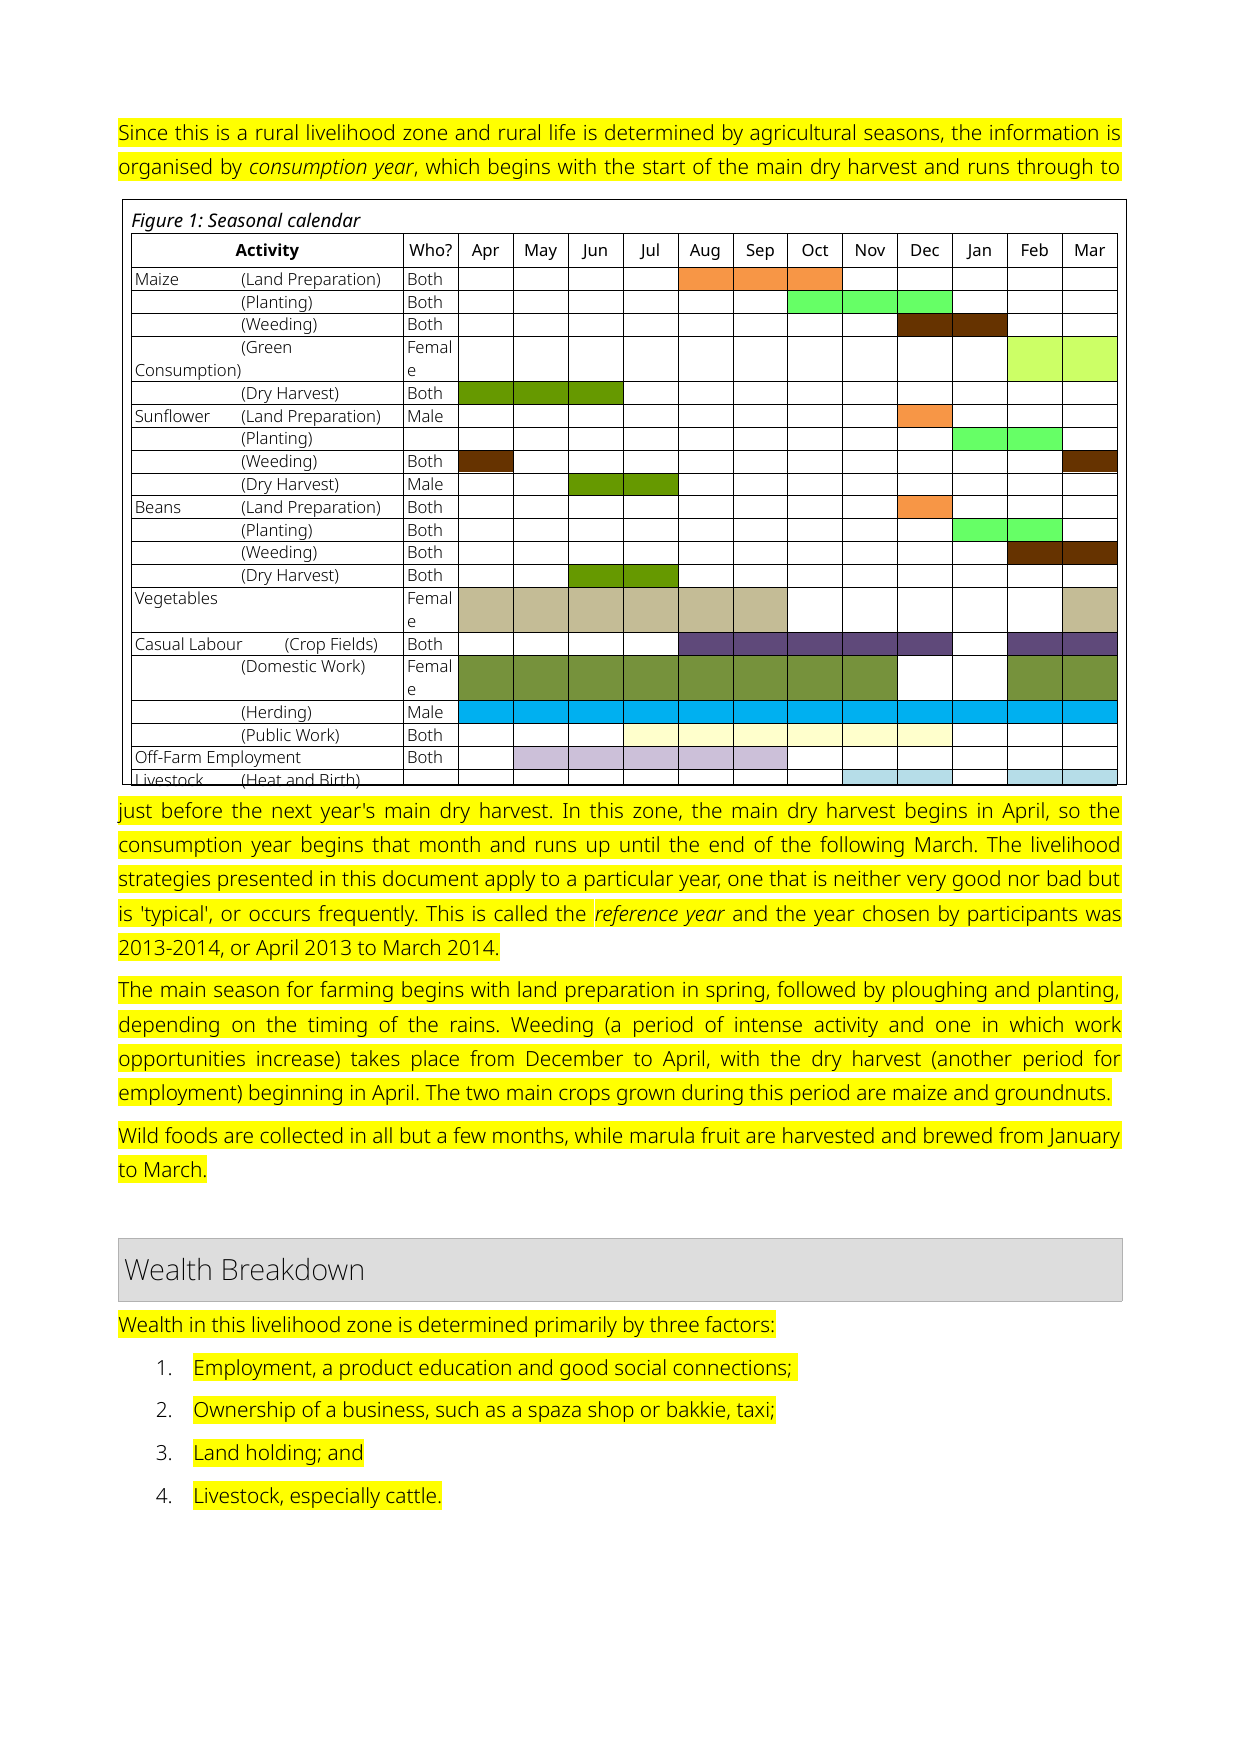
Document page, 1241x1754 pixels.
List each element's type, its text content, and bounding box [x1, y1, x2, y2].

table_cell [624, 724, 678, 746]
table_cell (Weeding) [132, 542, 403, 564]
table_cell [953, 337, 1007, 381]
text Wealth in this livelihood zone is determined primarily by three factors: [118, 1310, 1122, 1338]
table_cell [514, 565, 568, 587]
table_cell [514, 268, 568, 290]
table_header Activity [132, 234, 403, 267]
table_cell [624, 565, 678, 587]
table_cell [1008, 565, 1062, 587]
table_cell Both [404, 542, 458, 564]
list Employment, a product education and good social connections; [156, 1353, 1122, 1381]
table_cell [1008, 724, 1062, 746]
table_cell Beans (Land Preparation) [132, 496, 403, 518]
table_cell Both [404, 268, 458, 290]
table_header Jan [953, 234, 1007, 267]
table_cell [624, 656, 678, 700]
text Wild foods are collected in all but a few months, while marula fruit are harvested and brewed from January to March. [118, 1121, 1122, 1183]
table_cell [404, 770, 458, 784]
table_cell (Dry Harvest) [132, 565, 403, 587]
table_cell [953, 701, 1007, 723]
table_cell [1008, 405, 1062, 427]
table_cell [1063, 633, 1117, 655]
table_header Wealth Breakdown [119, 1239, 1122, 1301]
table_cell (Domestic Work) [132, 656, 403, 700]
table_cell [569, 382, 623, 404]
table_cell [898, 496, 952, 518]
table_cell [624, 701, 678, 723]
table_cell [843, 405, 897, 427]
table_cell [843, 588, 897, 632]
table_cell [898, 565, 952, 587]
table_cell [1008, 747, 1062, 769]
table_cell [1008, 770, 1062, 784]
table_cell [898, 542, 952, 564]
table_cell [679, 268, 733, 290]
table_header Oct [788, 234, 842, 267]
table_cell [953, 747, 1007, 769]
table_cell (Dry Harvest) [132, 474, 403, 495]
table_cell [843, 770, 897, 784]
table_cell (Weeding) [132, 314, 403, 336]
table_cell [843, 382, 897, 404]
table_cell [624, 382, 678, 404]
table_cell [624, 451, 678, 472]
table_cell (Planting) [132, 291, 403, 313]
table_cell [624, 428, 678, 450]
table_cell [953, 382, 1007, 404]
table_cell Both [404, 519, 458, 541]
table_cell (Green Consumption) [132, 337, 403, 381]
table_cell [514, 633, 568, 655]
table_cell (Public Work) [132, 724, 403, 746]
table_cell [569, 588, 623, 632]
table_cell [624, 633, 678, 655]
table_cell [788, 724, 842, 746]
table_cell [459, 405, 513, 427]
table_cell Livestock (Heat and Birth) [132, 770, 403, 784]
table_cell [624, 770, 678, 784]
table_cell [514, 314, 568, 336]
table_cell [459, 268, 513, 290]
table_cell [514, 405, 568, 427]
table_cell [459, 428, 513, 450]
table_header Nov [843, 234, 897, 267]
table_cell Both [404, 314, 458, 336]
table_cell [1008, 314, 1062, 336]
table_cell [404, 428, 458, 450]
table_cell [1008, 496, 1062, 518]
table_cell [1008, 633, 1062, 655]
table_cell [514, 588, 568, 632]
table_cell [953, 291, 1007, 313]
table_header Jul [624, 234, 678, 267]
table_cell [679, 565, 733, 587]
table_cell [624, 268, 678, 290]
table_cell [788, 588, 842, 632]
table_cell [1063, 656, 1117, 700]
table_cell [679, 656, 733, 700]
table_cell [569, 701, 623, 723]
table_cell [459, 724, 513, 746]
table_cell [459, 770, 513, 784]
table_cell [459, 314, 513, 336]
table_cell [788, 451, 842, 472]
table_cell [1063, 405, 1117, 427]
table_cell [569, 770, 623, 784]
table_cell [569, 542, 623, 564]
table_cell [1008, 701, 1062, 723]
table_cell [459, 588, 513, 632]
table_cell [953, 519, 1007, 541]
table_cell [514, 519, 568, 541]
table_cell [1063, 268, 1117, 290]
table_cell [624, 519, 678, 541]
table_cell [953, 656, 1007, 700]
table_header Feb [1008, 234, 1062, 267]
table_cell [788, 428, 842, 450]
table_cell [679, 451, 733, 472]
table_cell [953, 770, 1007, 784]
table_cell Maize (Land Preparation) [132, 268, 403, 290]
table_cell [843, 337, 897, 381]
list Livestock, especially cattle. [156, 1481, 1122, 1510]
table_cell [953, 542, 1007, 564]
table_cell [679, 496, 733, 518]
table_cell [898, 382, 952, 404]
table_cell [788, 656, 842, 700]
table_cell [679, 382, 733, 404]
table_cell [788, 542, 842, 564]
table_cell [679, 724, 733, 746]
table_cell [569, 405, 623, 427]
table_cell Female [404, 588, 458, 632]
table_cell [459, 565, 513, 587]
table_cell [843, 656, 897, 700]
table_cell [514, 770, 568, 784]
table_cell [953, 428, 1007, 450]
table_cell [734, 474, 787, 495]
table_header Mar [1063, 234, 1117, 267]
list Land holding; and [156, 1438, 1122, 1467]
table_cell [679, 770, 733, 784]
table_cell [514, 382, 568, 404]
table_cell [624, 337, 678, 381]
table_cell [898, 314, 952, 336]
table_cell [679, 405, 733, 427]
table_cell [1063, 428, 1117, 450]
table_cell [898, 519, 952, 541]
table_cell [514, 701, 568, 723]
table_cell Female [404, 337, 458, 381]
table_cell [514, 747, 568, 769]
table_cell [843, 474, 897, 495]
table_cell [953, 565, 1007, 587]
table_cell [843, 701, 897, 723]
table_cell [734, 565, 787, 587]
table_cell (Dry Harvest) [132, 382, 403, 404]
table_cell [953, 405, 1007, 427]
table_cell Both [404, 451, 458, 472]
table_cell [514, 428, 568, 450]
table_cell [1063, 588, 1117, 632]
table_cell [624, 314, 678, 336]
table_cell [843, 268, 897, 290]
table_cell [788, 291, 842, 313]
table_cell [898, 656, 952, 700]
table_cell [514, 656, 568, 700]
table_cell [734, 701, 787, 723]
table_cell [788, 268, 842, 290]
table_cell [734, 519, 787, 541]
table_cell [898, 588, 952, 632]
table_cell [788, 314, 842, 336]
table_cell [843, 542, 897, 564]
table_cell [679, 588, 733, 632]
table_cell [843, 428, 897, 450]
table_cell [1008, 428, 1062, 450]
table_cell [569, 724, 623, 746]
table_cell [788, 519, 842, 541]
table_header May [514, 234, 568, 267]
table_cell [1063, 747, 1117, 769]
table_cell [624, 291, 678, 313]
table_cell [734, 747, 787, 769]
text Since this is a rural livelihood zone and rural life is determined by agricultural seasons, the information is organised by consumption year, which begins with the start of the main dry harvest and runs through to just before the next year's main dry harvest. In this zone, the main dry harvest begins in April, so the consumption year begins that month and runs up until the end of the following March. The livelihood strategies presented in this document apply to a particular year, one that is neither very good nor bad but is 'typical', or occurs frequently. This is called the reference year and the year chosen by participants was 2013-2014, or April 2013 to March 2014. [118, 118, 1126, 961]
table_cell [1063, 701, 1117, 723]
table_cell [514, 724, 568, 746]
table_cell [1063, 542, 1117, 564]
table_cell [898, 291, 952, 313]
table_cell [459, 542, 513, 564]
table_cell [898, 428, 952, 450]
table_cell [734, 633, 787, 655]
table_cell [459, 474, 513, 495]
table_cell [679, 337, 733, 381]
table_cell [459, 633, 513, 655]
table_cell [679, 747, 733, 769]
table_cell [953, 724, 1007, 746]
table_cell (Weeding) [132, 451, 403, 472]
table_cell [569, 268, 623, 290]
table_header Sep [734, 234, 787, 267]
table_cell (Planting) [132, 428, 403, 450]
table_cell [624, 542, 678, 564]
table_header Dec [898, 234, 952, 267]
table_cell [679, 519, 733, 541]
table_cell [569, 291, 623, 313]
table_cell [459, 656, 513, 700]
table_cell [898, 474, 952, 495]
table_cell [953, 496, 1007, 518]
table_cell [1008, 542, 1062, 564]
table_cell [514, 474, 568, 495]
table_cell [734, 451, 787, 472]
table_cell [569, 633, 623, 655]
table_cell [459, 747, 513, 769]
table_cell [569, 519, 623, 541]
table_cell [569, 314, 623, 336]
table_cell [953, 268, 1007, 290]
table_cell [569, 337, 623, 381]
table_cell [898, 724, 952, 746]
table_cell [679, 474, 733, 495]
table_cell [898, 337, 952, 381]
table_cell [734, 656, 787, 700]
table_cell [1008, 656, 1062, 700]
table_cell [624, 405, 678, 427]
list Ownership of a business, such as a spaza shop or bakkie, taxi; [156, 1396, 1122, 1424]
table_cell [1063, 474, 1117, 495]
table_cell [843, 724, 897, 746]
table_cell Both [404, 565, 458, 587]
table_cell Both [404, 496, 458, 518]
table_cell [624, 496, 678, 518]
table_header Jun [569, 234, 623, 267]
table_cell [953, 314, 1007, 336]
text The main season for farming begins with land preparation in spring, followed by ploughing and planting, depending on the timing of the rains. Weeding (a period of intense activity and one in which work opportunities increase) takes place from December to April, with the dry harvest (another period for employment) beginning in April. The two main crops grown during this period are maize and groundnuts. [118, 976, 1122, 1106]
table_header Aug [679, 234, 733, 267]
table_cell [1063, 565, 1117, 587]
table_cell [788, 633, 842, 655]
table_cell [734, 268, 787, 290]
table_cell [1008, 519, 1062, 541]
table_cell [679, 542, 733, 564]
table_cell [514, 337, 568, 381]
table_cell [843, 451, 897, 472]
table_cell [569, 474, 623, 495]
table_cell [788, 770, 842, 784]
table_cell [679, 701, 733, 723]
table_cell [514, 542, 568, 564]
table_cell [569, 747, 623, 769]
table_cell [734, 724, 787, 746]
table_cell [788, 747, 842, 769]
table_cell [679, 291, 733, 313]
table_cell [898, 268, 952, 290]
table_cell Male [404, 474, 458, 495]
table_cell [734, 588, 787, 632]
table_cell Both [404, 633, 458, 655]
table_cell [898, 701, 952, 723]
table_header Who? [404, 234, 458, 267]
table_cell [953, 451, 1007, 472]
table_cell [624, 588, 678, 632]
table_cell [843, 747, 897, 769]
table_cell [734, 405, 787, 427]
table_cell [843, 519, 897, 541]
table_cell [734, 542, 787, 564]
table_cell [679, 633, 733, 655]
table_cell [734, 314, 787, 336]
table_cell [1008, 474, 1062, 495]
table_cell [679, 314, 733, 336]
table_cell Sunflower (Land Preparation) [132, 405, 403, 427]
table_cell [898, 770, 952, 784]
table_cell [679, 428, 733, 450]
table_cell [459, 496, 513, 518]
table_cell [624, 747, 678, 769]
table_cell [843, 496, 897, 518]
table_cell [1063, 291, 1117, 313]
table_cell (Herding) [132, 701, 403, 723]
table_cell [953, 474, 1007, 495]
table_cell [1063, 382, 1117, 404]
table_cell [514, 291, 568, 313]
table_cell [843, 314, 897, 336]
table_cell [843, 565, 897, 587]
table_cell [788, 565, 842, 587]
text Figure 1: Seasonal calendar [131, 207, 1117, 233]
table_cell Both [404, 382, 458, 404]
table_cell [734, 291, 787, 313]
table_header Apr [459, 234, 513, 267]
table_cell Both [404, 291, 458, 313]
table_cell Casual Labour (Crop Fields) [132, 633, 403, 655]
table_cell (Planting) [132, 519, 403, 541]
table_cell [459, 519, 513, 541]
table_cell [1008, 588, 1062, 632]
table_cell [569, 656, 623, 700]
table_cell [624, 474, 678, 495]
table_cell [1008, 291, 1062, 313]
table_cell [459, 382, 513, 404]
table_cell [734, 428, 787, 450]
table_cell [953, 633, 1007, 655]
table_cell [1063, 314, 1117, 336]
table_cell [898, 451, 952, 472]
table_cell Off-Farm Employment [132, 747, 403, 769]
table_cell [843, 633, 897, 655]
table_cell Both [404, 724, 458, 746]
table_cell [459, 291, 513, 313]
table_cell [569, 565, 623, 587]
table_cell [459, 337, 513, 381]
table_cell [1063, 519, 1117, 541]
table_cell Vegetables [132, 588, 403, 632]
table_cell [734, 496, 787, 518]
table_cell [1008, 451, 1062, 472]
table_cell [1008, 268, 1062, 290]
table_cell [788, 496, 842, 518]
table_cell [788, 382, 842, 404]
table_cell [843, 291, 897, 313]
table_cell Both [404, 747, 458, 769]
table_cell [1063, 337, 1117, 381]
table_cell Male [404, 701, 458, 723]
table_cell [1008, 337, 1062, 381]
table_cell [1063, 496, 1117, 518]
table_cell [788, 474, 842, 495]
table_cell Male [404, 405, 458, 427]
table_cell [569, 451, 623, 472]
table_cell [459, 701, 513, 723]
table_cell [569, 496, 623, 518]
table_cell [569, 428, 623, 450]
table_cell [459, 451, 513, 472]
table_cell [1063, 724, 1117, 746]
table_cell [1008, 382, 1062, 404]
table_cell [734, 770, 787, 784]
table_cell [514, 496, 568, 518]
table_cell [788, 337, 842, 381]
table_cell [788, 701, 842, 723]
table_cell [734, 382, 787, 404]
table_cell [788, 405, 842, 427]
table_cell [898, 747, 952, 769]
table_cell [514, 451, 568, 472]
table_cell [898, 633, 952, 655]
table_cell [1063, 451, 1117, 472]
table_cell [898, 405, 952, 427]
table_cell [1063, 770, 1117, 784]
table_cell [953, 588, 1007, 632]
table_cell Female [404, 656, 458, 700]
table_cell [734, 337, 787, 381]
